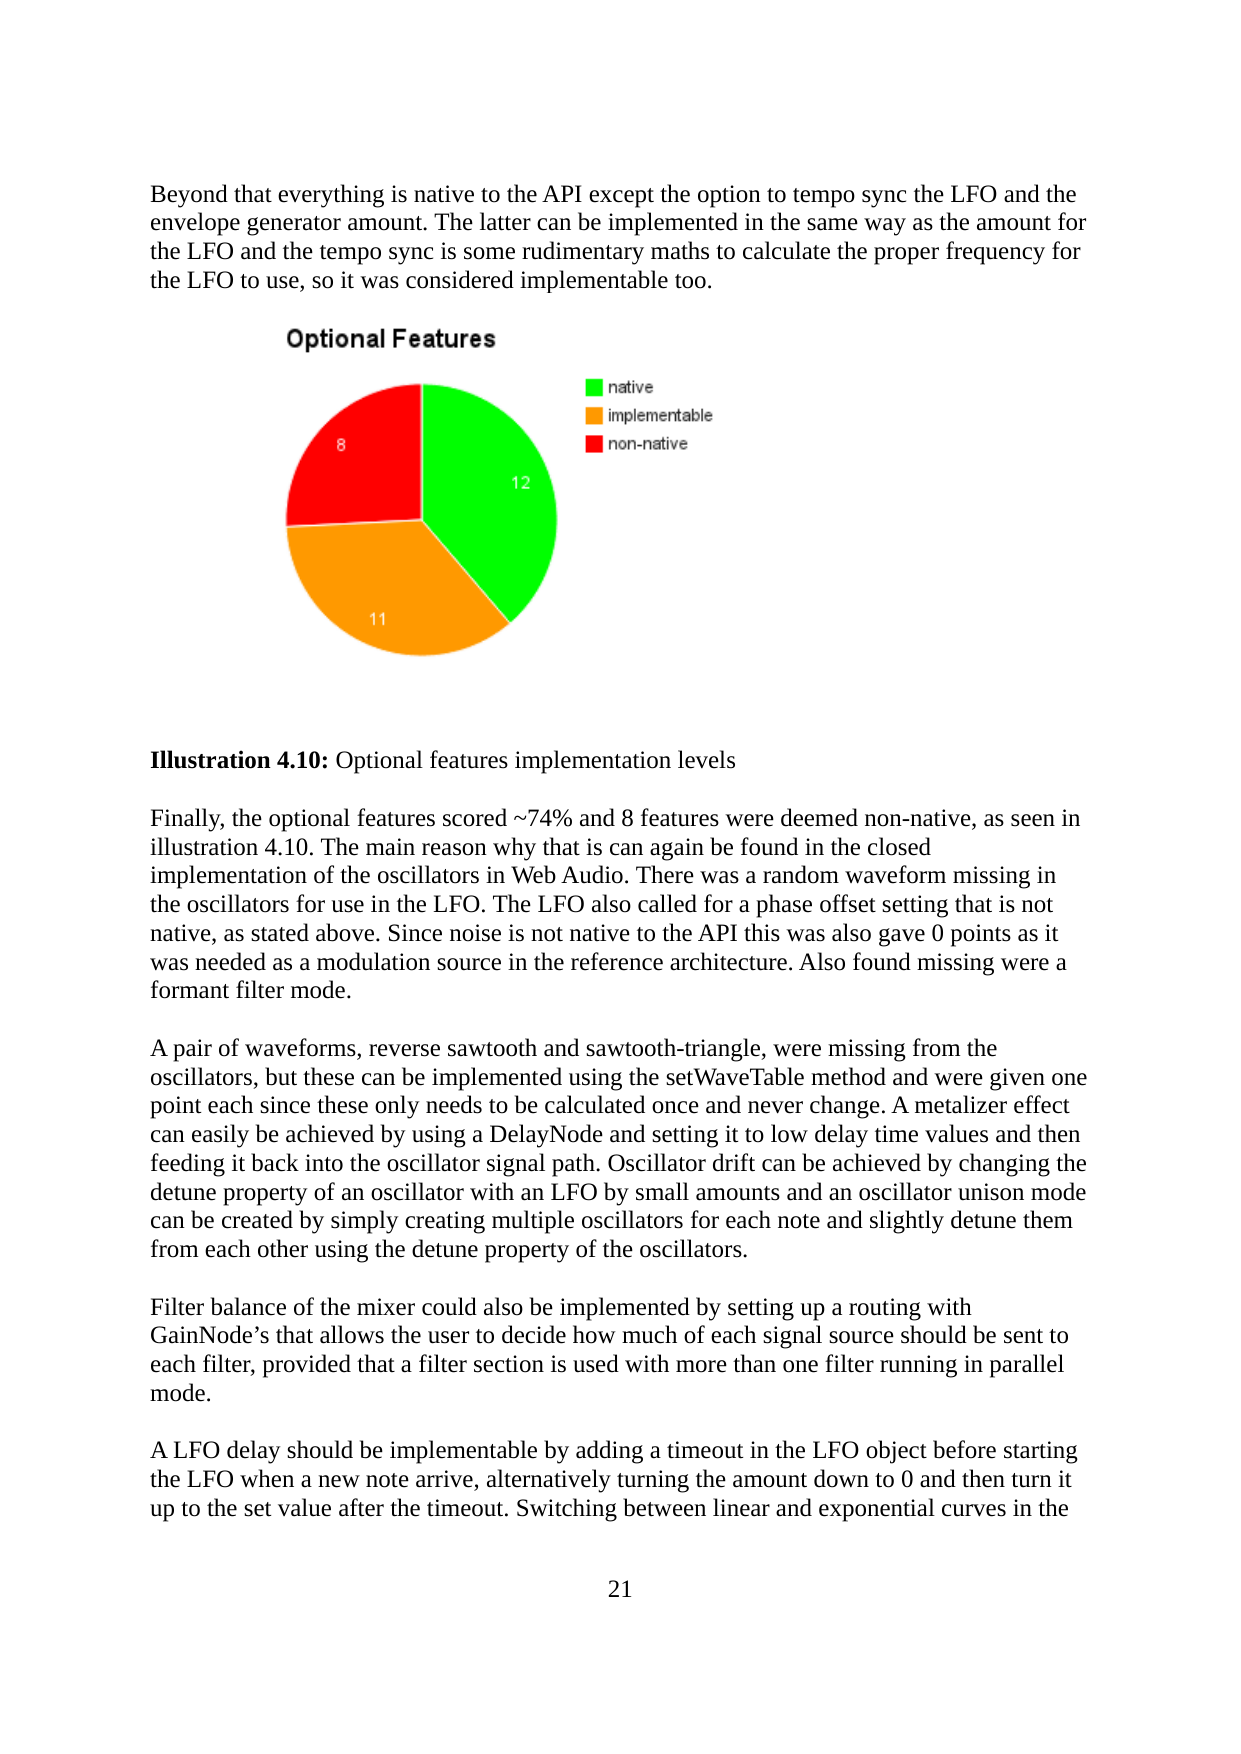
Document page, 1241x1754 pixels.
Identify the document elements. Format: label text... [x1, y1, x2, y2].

text A pair of waveforms, reverse sawtooth and sawtooth-triangle, were missing from the oscillators, but these can be implemented using the setWaveTable method and were given one point each since these only needs to be calculated once and never change. A metalizer effect can easily be achieved by using a DelayNode and setting it to low delay time values and then feeding it back into the oscillator signal path. Oscillator drift can be achieved by changing the detune property of an oscillator with an LFO by small amounts and an oscillator unison mode can be created by simply creating multiple oscillators for each note and slightly detune them from each other using the detune property of the oscillators. [150, 1033, 1090, 1263]
text A LFO delay should be implementable by adding a timeout in the LFO object before starting the LFO when a new note arrive, alternatively turning the amount down to 0 and then turn it up to the set value after the timeout. Switching between linear and exponential curves in the [150, 1435, 1090, 1522]
text Beyond that everything is native to the API except the option to tempo sync the LFO and the envelope generator amount. The latter can be implemented in the same way as the amount for the LFO and the tempo sync is some rudimentary maths to calculate the proper frequency for the LFO to use, so it was considered implementable too. [150, 179, 1090, 294]
text Illustration 4.10: Optional features implementation levels [150, 745, 1090, 774]
text Finally, the optional features scored ~74% and 8 features were deemed non-native, as seen in illustration 4.10. The main reason why that is can again be found in the closed implementation of the oscillators in Web Audio. There was a random waveform missing in the oscillators for use in the LFO. The LFO also called for a phase offset setting that is not native, as stated above. Since noise is not native to the API this was also gave 0 points as it was needed as a modulation source in the reference architecture. Also found missing were a formant filter mode. [150, 803, 1090, 1004]
picture [150, 293, 861, 746]
text Filter balance of the mixer could also be implemented by setting up a routing with GainNode’s that allows the user to decide how much of each signal source should be sent to each filter, provided that a filter section is used with more than one filter running in parallel mode. [150, 1292, 1090, 1407]
